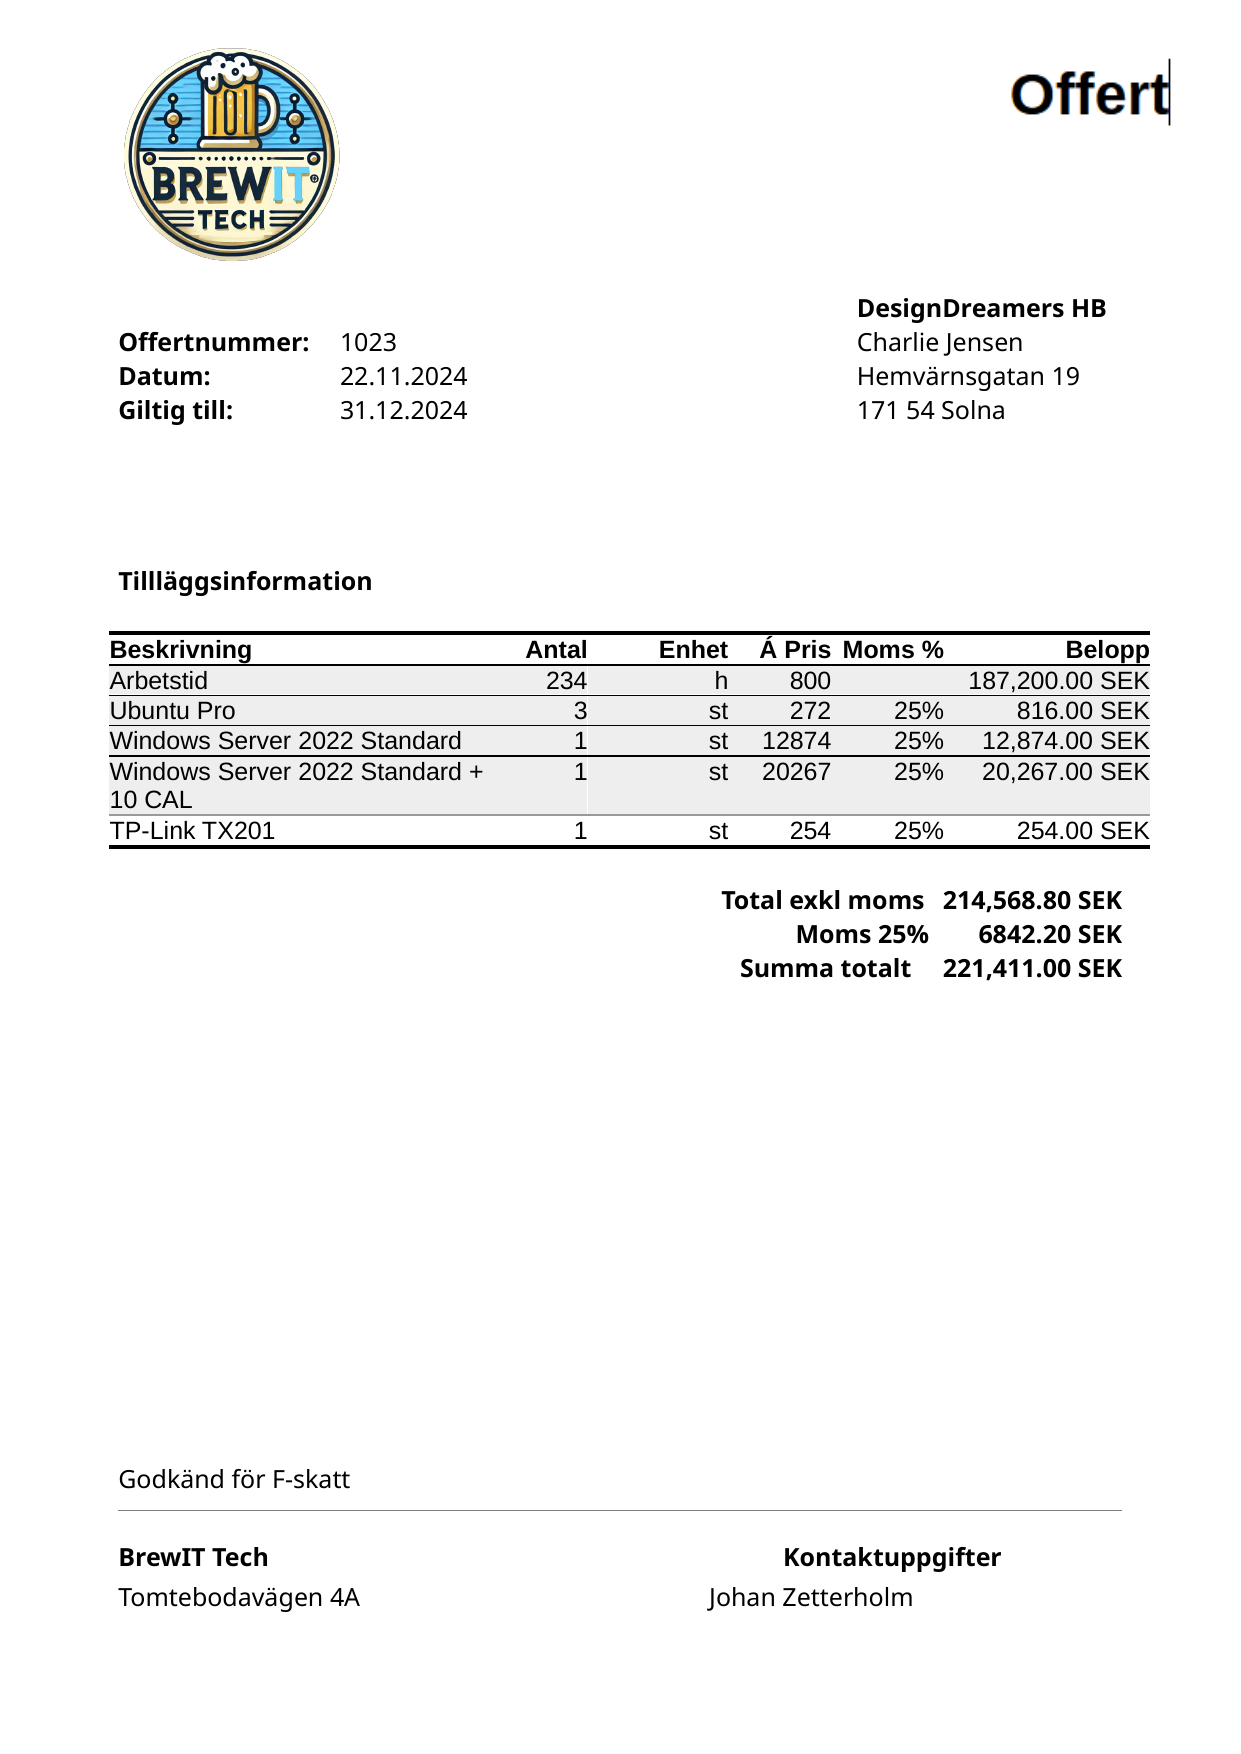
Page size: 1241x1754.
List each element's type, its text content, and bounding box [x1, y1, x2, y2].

table_cell 25% [831, 696, 944, 725]
table_cell 254 [728, 816, 831, 844]
picture [1004, 48, 1180, 140]
table_cell 12874 [728, 726, 831, 755]
table_header Moms % [831, 635, 944, 664]
table_cell 816.00 SEK [944, 696, 1150, 725]
table_header Beskrivning [109, 635, 503, 664]
table_cell st [588, 696, 728, 725]
table_cell st [588, 757, 728, 814]
text BrewIT Tech Kontaktuppgifter [118, 1540, 1122, 1574]
table_header Antal [503, 635, 587, 664]
text Giltig till: 31.12.2024 171 54 Solna [118, 393, 1122, 427]
text Tillläggsinformation [118, 563, 1122, 597]
table_cell Windows Server 2022 Standard [109, 726, 503, 755]
table_cell 1 [503, 726, 587, 755]
text Tomtebodavägen 4A Johan Zetterholm [118, 1579, 1122, 1613]
table_cell 187,200.00 SEK [944, 666, 1150, 694]
text Datum: 22.11.2024 Hemvärnsgatan 19 [118, 359, 1122, 393]
table_cell Ubuntu Pro [109, 696, 503, 725]
table_header Enhet [588, 635, 728, 664]
table_cell 254.00 SEK [944, 816, 1150, 844]
text Godkänd för F-skatt [118, 1462, 1122, 1496]
text Summa totalt 221,411.00 SEK [118, 951, 1122, 985]
table_cell 1 [503, 757, 587, 814]
table_cell [831, 666, 944, 694]
table_cell 25% [831, 726, 944, 755]
table_cell 12,874.00 SEK [944, 726, 1150, 755]
table_cell 800 [728, 666, 831, 694]
table_cell st [588, 726, 728, 755]
table_cell st [588, 816, 728, 844]
table_cell Windows Server 2022 Standard + 10 CAL [109, 757, 503, 814]
table_cell h [588, 666, 728, 694]
table_cell TP-Link TX201 [109, 816, 503, 844]
table_cell 25% [831, 816, 944, 844]
text DesignDreamers HB [118, 291, 1122, 325]
table_cell 3 [503, 696, 587, 725]
picture [117, 44, 346, 276]
table_header Á Pris [728, 635, 831, 664]
table_header Belopp [944, 635, 1150, 664]
table_cell 234 [503, 666, 587, 694]
table_cell 272 [728, 696, 831, 725]
table_cell 20,267.00 SEK [944, 757, 1150, 814]
text Total exkl moms 214,568.80 SEK [118, 883, 1122, 917]
table_cell 1 [503, 816, 587, 844]
text Offertnummer: 1023 Charlie Jensen [118, 325, 1122, 359]
text Moms 25% 6842.20 SEK [118, 917, 1122, 951]
table_cell 20267 [728, 757, 831, 814]
table_cell Arbetstid [109, 666, 503, 694]
table_cell 25% [831, 757, 944, 814]
